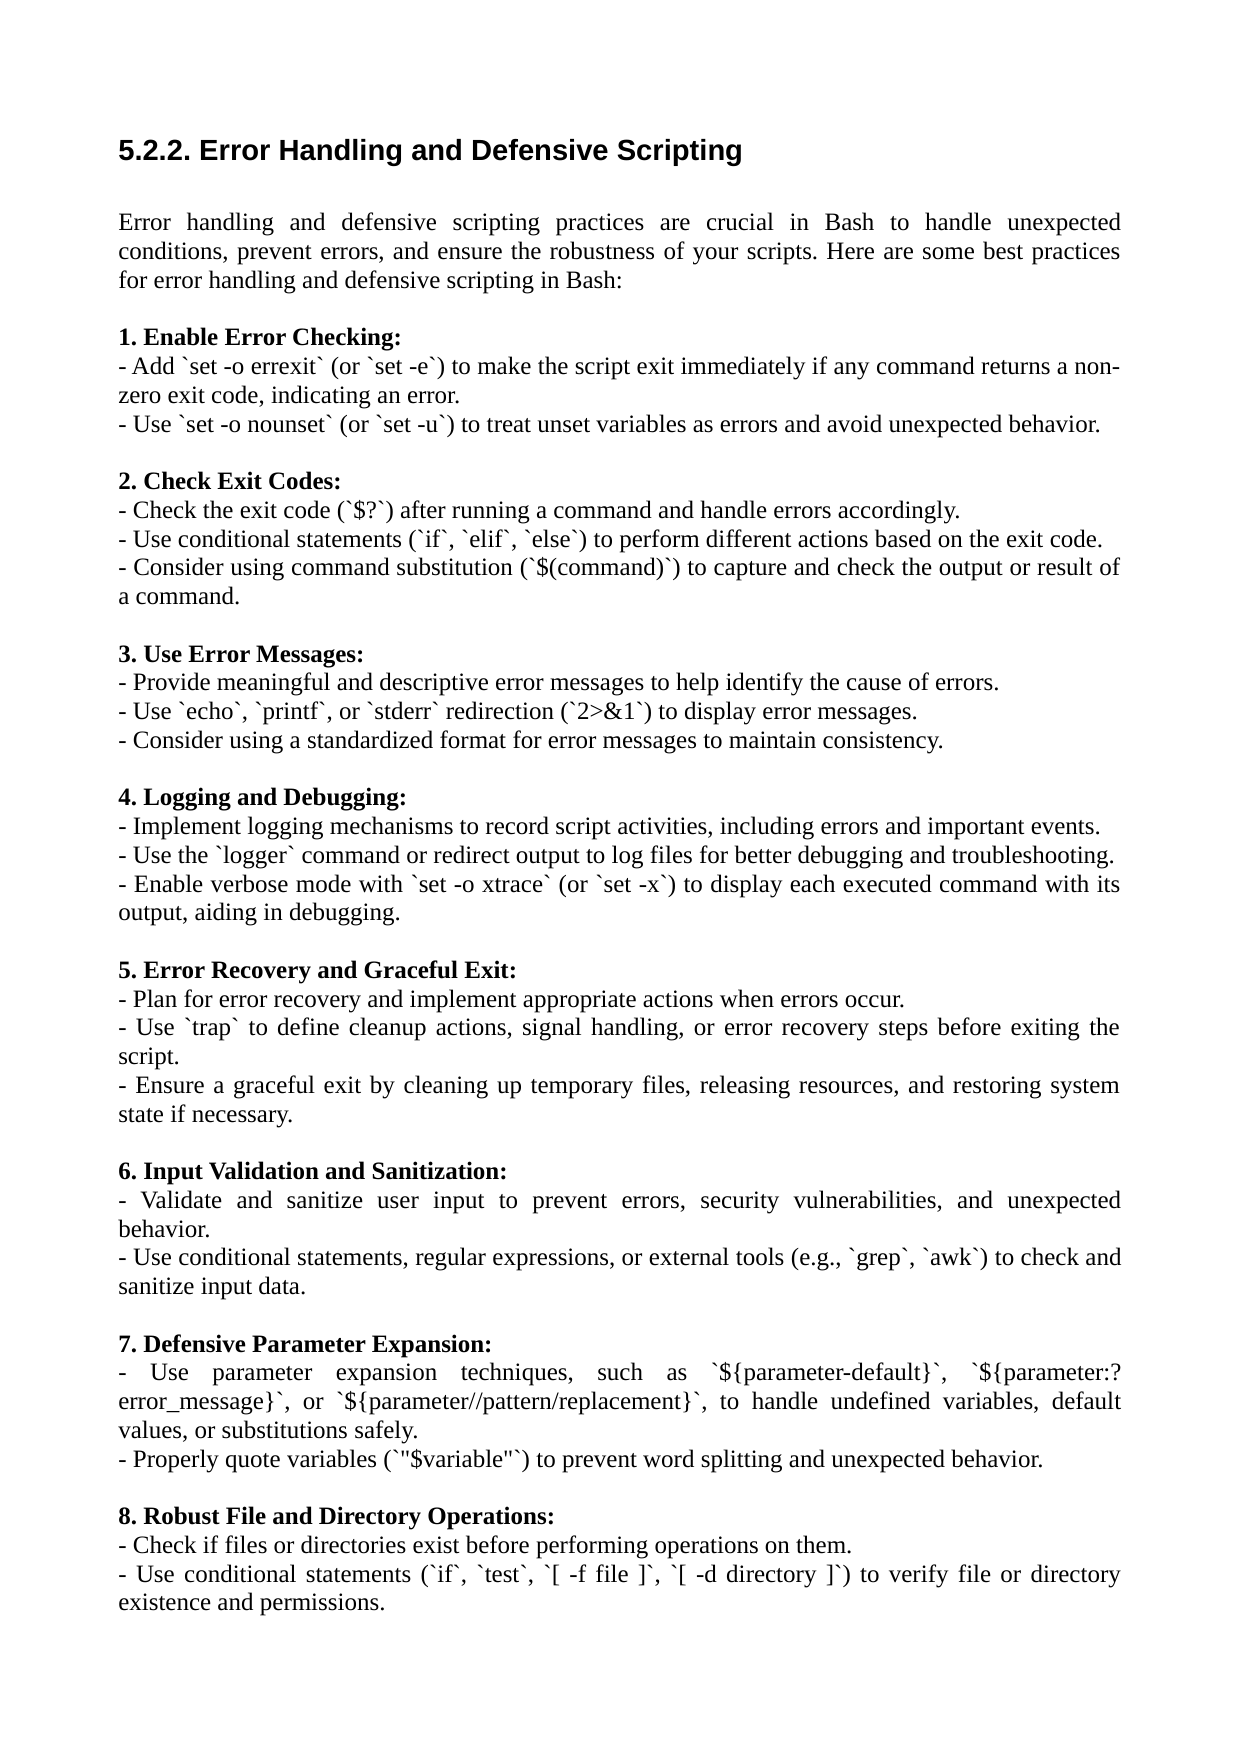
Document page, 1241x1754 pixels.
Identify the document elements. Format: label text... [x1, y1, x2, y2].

text - Validate and sanitize user input to prevent errors, security vulnerabilities, and unexpected behavior. [118, 1185, 1122, 1242]
text 3. Use Error Messages: [118, 639, 1122, 667]
text - Use `echo`, `printf`, or `stderr` redirection (`2>&1`) to display error messages. [118, 696, 1122, 725]
text 1. Enable Error Checking: [118, 322, 1122, 351]
text - Implement logging mechanisms to record script activities, including errors and important events. [118, 811, 1122, 840]
text - Plan for error recovery and implement appropriate actions when errors occur. [118, 984, 1122, 1012]
text 7. Defensive Parameter Expansion: [118, 1329, 1122, 1357]
text - Use conditional statements, regular expressions, or external tools (e.g., `grep`, `awk`) to check and sanitize input data. [118, 1242, 1122, 1300]
text - Add `set -o errexit` (or `set -e`) to make the script exit immediately if any command returns a non-zero exit code, indicating an error. [118, 351, 1122, 409]
text - Consider using a standardized format for error messages to maintain consistency. [118, 725, 1122, 754]
subtitle 5.2.2. Error Handling and Defensive Scripting [118, 133, 1122, 166]
text - Use the `logger` command or redirect output to log files for better debugging and troubleshooting. [118, 840, 1122, 869]
text - Use conditional statements (`if`, `elif`, `else`) to perform different actions based on the exit code. [118, 524, 1122, 552]
text - Check if files or directories exist before performing operations on them. [118, 1530, 1122, 1559]
text - Properly quote variables (`"$variable"`) to prevent word splitting and unexpected behavior. [118, 1444, 1122, 1472]
text - Use `set -o nounset` (or `set -u`) to treat unset variables as errors and avoid unexpected behavior. [118, 409, 1122, 437]
text - Use `trap` to define cleanup actions, signal handling, or error recovery steps before exiting the script. [118, 1012, 1122, 1070]
text 5. Error Recovery and Graceful Exit: [118, 955, 1122, 984]
text - Consider using command substitution (`$(command)`) to capture and check the output or result of a command. [118, 552, 1122, 610]
text - Use conditional statements (`if`, `test`, `[ -f file ]`, `[ -d directory ]`) to verify file or directory existence and permissions. [118, 1559, 1122, 1616]
text - Check the exit code (`$?`) after running a command and handle errors accordingly. [118, 495, 1122, 524]
text - Enable verbose mode with `set -o xtrace` (or `set -x`) to display each executed command with its output, aiding in debugging. [118, 869, 1122, 926]
text 4. Logging and Debugging: [118, 782, 1122, 811]
text 6. Input Validation and Sanitization: [118, 1156, 1122, 1185]
text 2. Check Exit Codes: [118, 466, 1122, 495]
text Error handling and defensive scripting practices are crucial in Bash to handle unexpected conditions, prevent errors, and ensure the robustness of your scripts. Here are some best practices for error handling and defensive scripting in Bash: [118, 207, 1122, 294]
text - Ensure a graceful exit by cleaning up temporary files, releasing resources, and restoring system state if necessary. [118, 1070, 1122, 1127]
text - Provide meaningful and descriptive error messages to help identify the cause of errors. [118, 667, 1122, 696]
text - Use parameter expansion techniques, such as `${parameter-default}`, `${parameter:?error_message}`, or `${parameter//pattern/replacement}`, to handle undefined variables, default values, or substitutions safely. [118, 1357, 1122, 1444]
text 8. Robust File and Directory Operations: [118, 1501, 1122, 1530]
